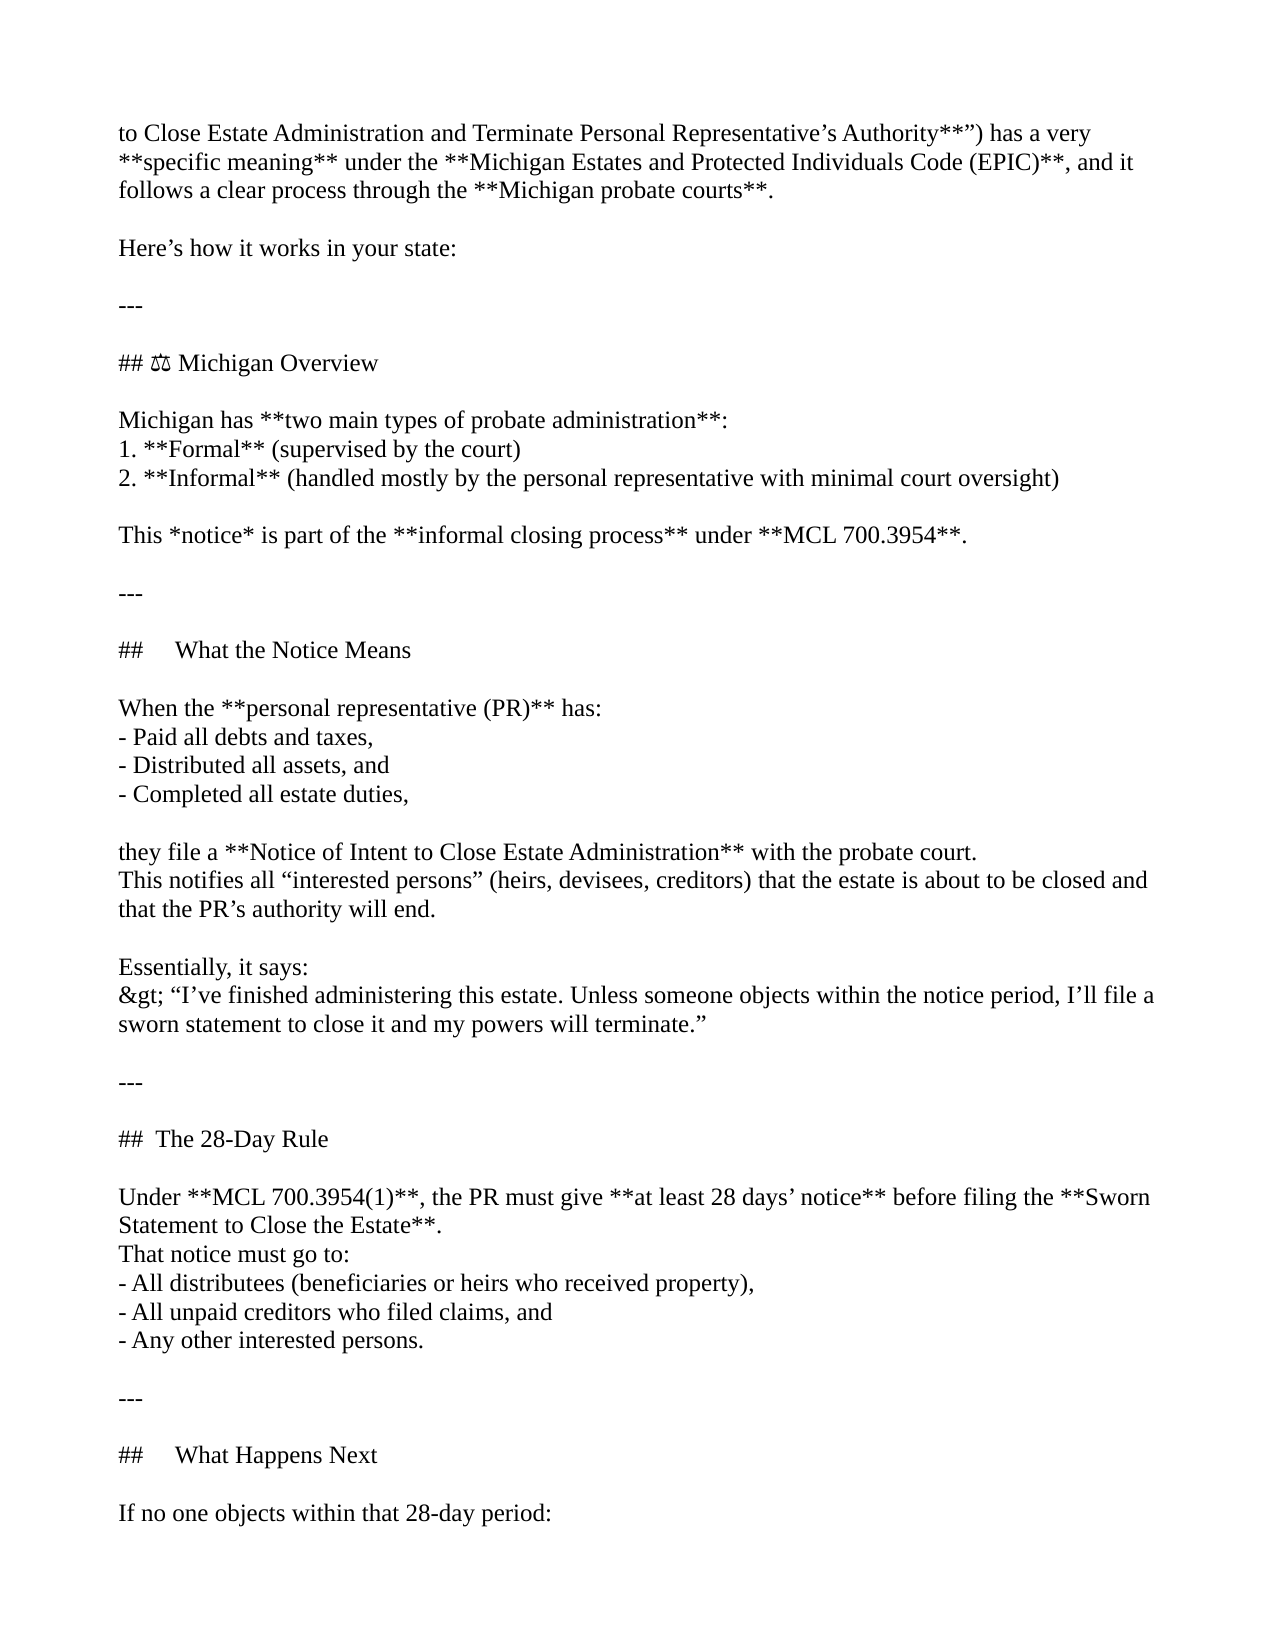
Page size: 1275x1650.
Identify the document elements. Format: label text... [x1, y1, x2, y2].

text - Completed all estate duties, [118, 779, 1157, 808]
text - Distributed all assets, and [118, 751, 1157, 779]
text --- [118, 578, 1157, 607]
text This notifies all “interested persons” (heirs, devisees, creditors) that the estate is about to be closed and that the PR’s authority will end. [118, 866, 1157, 923]
text ## 🧾 What the Notice Means [118, 636, 1157, 664]
text &gt; “I’ve finished administering this estate. Unless someone objects within the notice period, I’ll file a sworn statement to close it and my powers will terminate.” [118, 981, 1157, 1038]
text Michigan has **two main types of probate administration**: [118, 406, 1157, 434]
text This *notice* is part of the **informal closing process** under **MCL 700.3954**. [118, 521, 1157, 549]
text --- [118, 1383, 1157, 1412]
text they file a **Notice of Intent to Close Estate Administration** with the probate court. [118, 837, 1157, 866]
text - All distributees (beneficiaries or heirs who received property), [118, 1268, 1157, 1297]
text to Close Estate Administration and Terminate Personal Representative’s Authority**”) has a very **specific meaning** under the **Michigan Estates and Protected Individuals Code (EPIC)**, and it follows a clear process through the **Michigan probate courts**. [118, 118, 1157, 204]
text - Any other interested persons. [118, 1326, 1157, 1354]
text - Paid all debts and taxes, [118, 722, 1157, 751]
text When the **personal representative (PR)** has: [118, 693, 1157, 722]
text Essentially, it says: [118, 952, 1157, 981]
text ## ⚖️ Michigan Overview [118, 348, 1157, 377]
text --- [118, 291, 1157, 319]
text If no one objects within that 28-day period: [118, 1498, 1157, 1527]
text ## 📑 What Happens Next [118, 1441, 1157, 1469]
text 2. **Informal** (handled mostly by the personal representative with minimal court oversight) [118, 463, 1157, 492]
text --- [118, 1067, 1157, 1096]
text Under **MCL 700.3954(1)**, the PR must give **at least 28 days’ notice** before filing the **Sworn Statement to Close the Estate**. [118, 1182, 1157, 1239]
text Here’s how it works in your state: [118, 233, 1157, 262]
text 1. **Formal** (supervised by the court) [118, 434, 1157, 463]
text - All unpaid creditors who filed claims, and [118, 1297, 1157, 1326]
text That notice must go to: [118, 1239, 1157, 1268]
text ## 🕰️ The 28-Day Rule [118, 1124, 1157, 1153]
